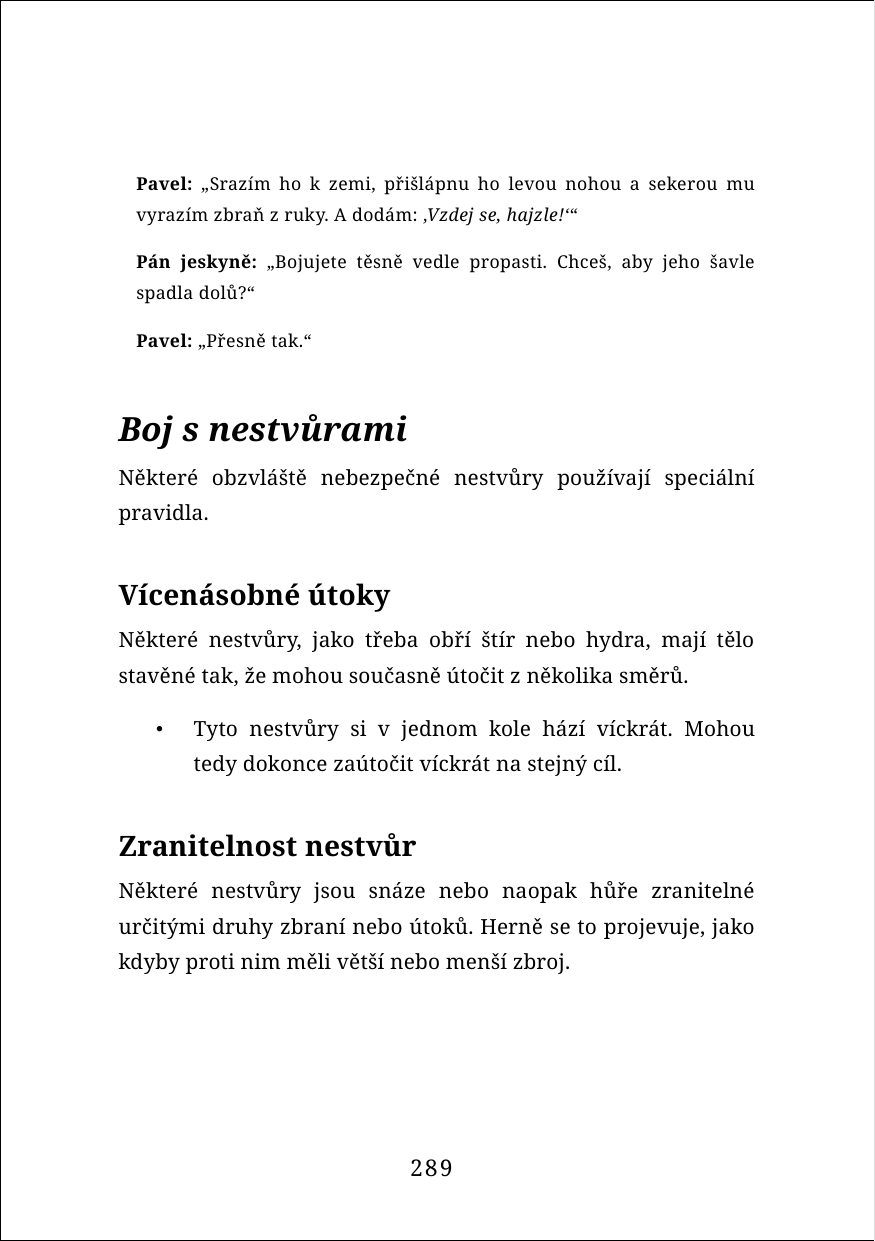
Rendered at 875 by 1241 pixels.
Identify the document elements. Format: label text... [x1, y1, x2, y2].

text Některé obzvláště nebezpečné nestvůry používají speciální pravidla. [118, 463, 756, 527]
text Některé nestvůry jsou snáze nebo naopak hůře zranitelné určitými druhy zbraní nebo útoků. Herně se to projevuje, jako kdyby proti nim měli větší nebo menší zbroj. [118, 876, 756, 976]
subtitle Boj s nestvůrami [118, 406, 756, 451]
text Některé nestvůry, jako třeba obří štír nebo hydra, mají tělo stavěné tak, že mohou současně útočit z několika směrů. [118, 625, 756, 689]
text Pavel: „Srazím ho k zemi, přišlápnu ho levou nohou a sekerou mu vyrazím zbraň z ruky. A dodám: ‚Vzdej se, hajzle!‘“ [136, 172, 756, 226]
subtitle Vícenásobné útoky [118, 575, 756, 613]
text Pavel: „Přesně tak.“ [136, 328, 756, 352]
list Tyto nestvůry si v jednom kole hází víckrát. Mohou tedy dokonce zaútočit víckrát na stejný cíl. [156, 714, 756, 778]
subtitle Zranitelnost nestvůr [118, 826, 756, 865]
text Pán jeskyně: „Bojujete těsně vedle propasti. Chceš, aby jeho šavle spadla dolů?“ [136, 250, 756, 304]
